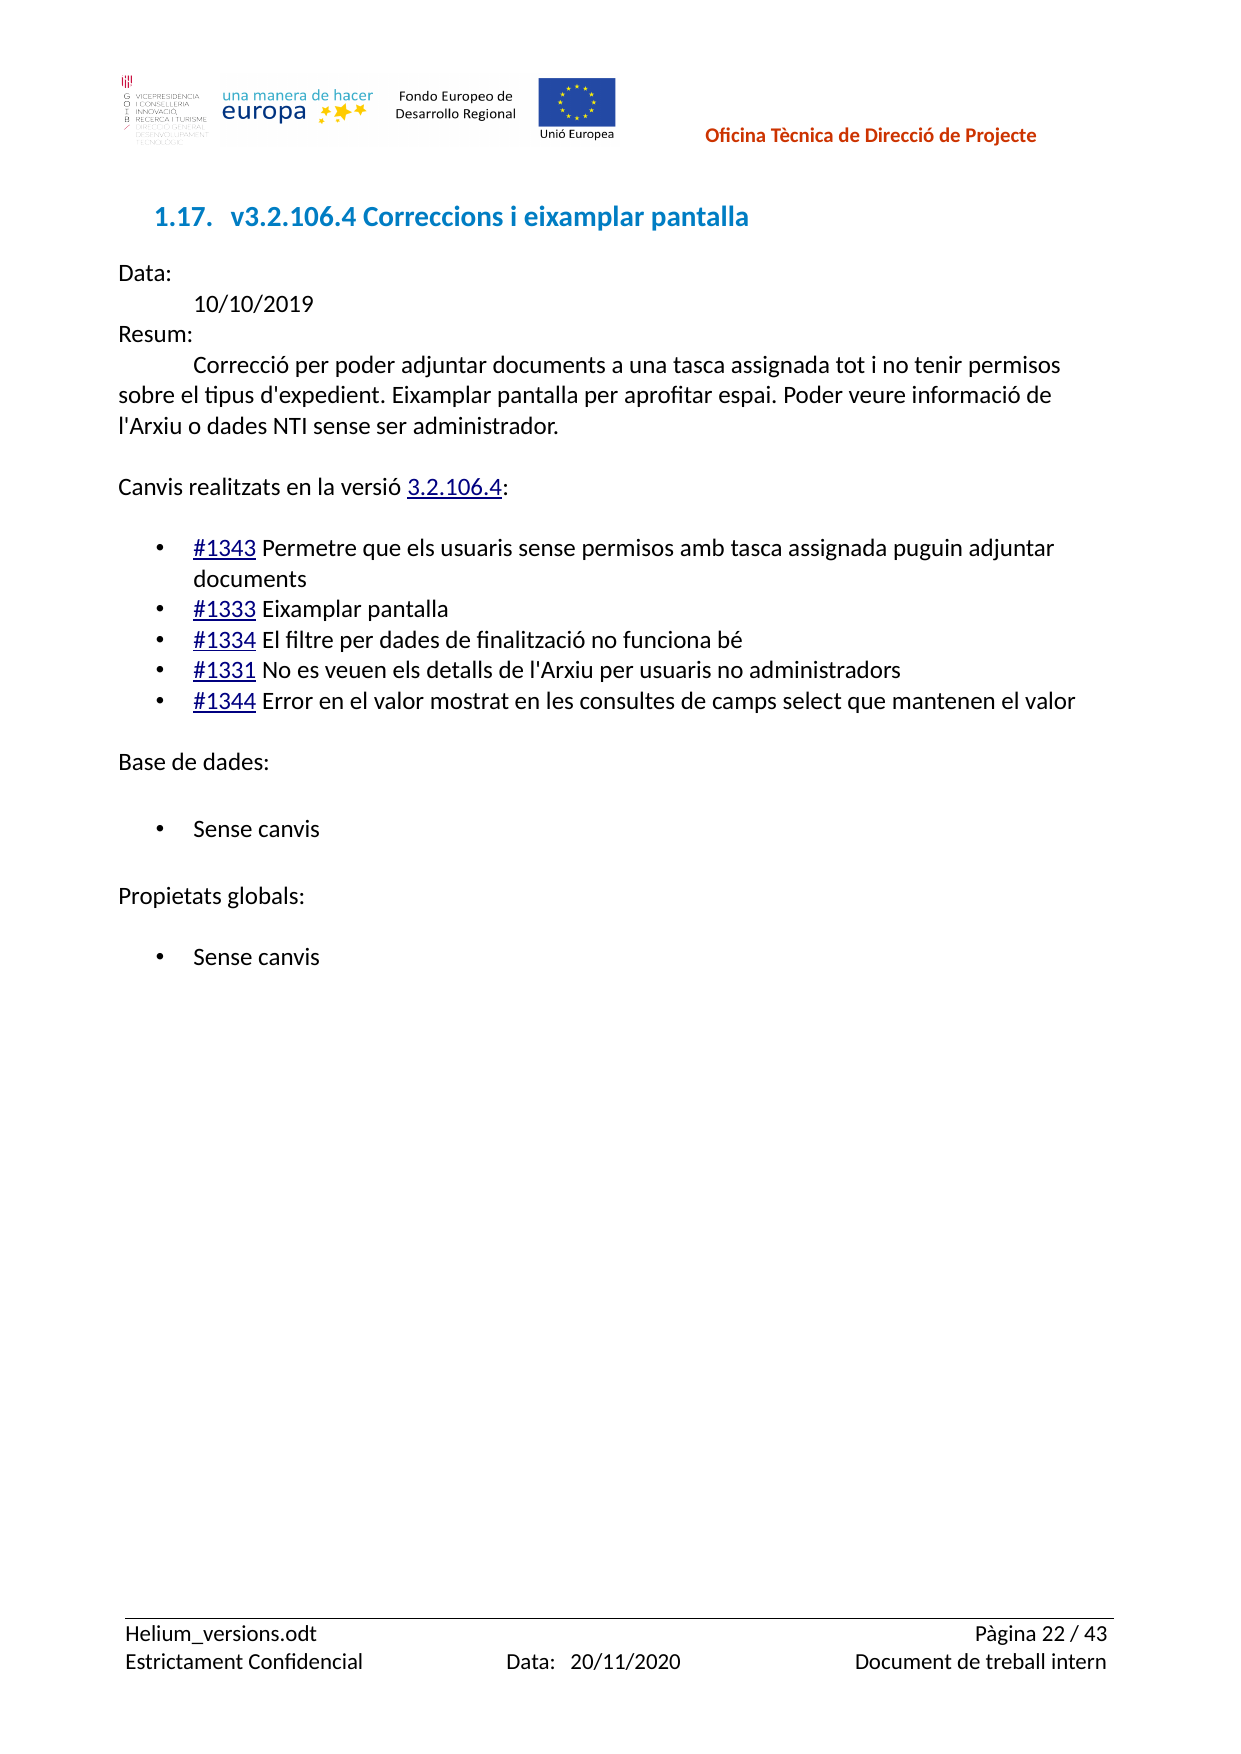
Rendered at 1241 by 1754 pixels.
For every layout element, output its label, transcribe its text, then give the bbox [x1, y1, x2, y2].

text Base de dades: [118, 746, 1122, 776]
list #1343 Permetre que els usuaris sense permisos amb tasca assignada puguin adjuntar documents [156, 532, 1122, 593]
text Resum: [118, 319, 1122, 349]
text Data: [118, 258, 1122, 288]
text Correcció per poder adjuntar documents a una tasca assignada tot i no tenir permisos sobre el tipus d'expedient. Eixamplar pantalla per aprofitar espai. Poder veure informació de l'Arxiu o dades NTI sense ser administrador. [118, 349, 1122, 441]
text 10/10/2019 [118, 288, 1122, 319]
list #1333 Eixamplar pantalla [156, 593, 1122, 624]
text Propietats globals: [118, 880, 1122, 910]
text Canvis realitzats en la versió 3.2.106.4: [118, 471, 1122, 502]
list #1334 El filtre per dades de finalització no funciona bé [156, 624, 1122, 654]
list Sense canvis [156, 941, 1122, 971]
picture [118, 73, 213, 147]
list #1344 Error en el valor mostrat en les consultes de camps select que mantenen el valor [156, 685, 1122, 715]
picture [219, 73, 621, 147]
subtitle v3.2.106.4 Correccions i eixamplar pantalla [153, 198, 1122, 234]
list Sense canvis [156, 813, 1122, 843]
list #1331 No es veuen els detalls de l'Arxiu per usuaris no administradors [156, 654, 1122, 685]
